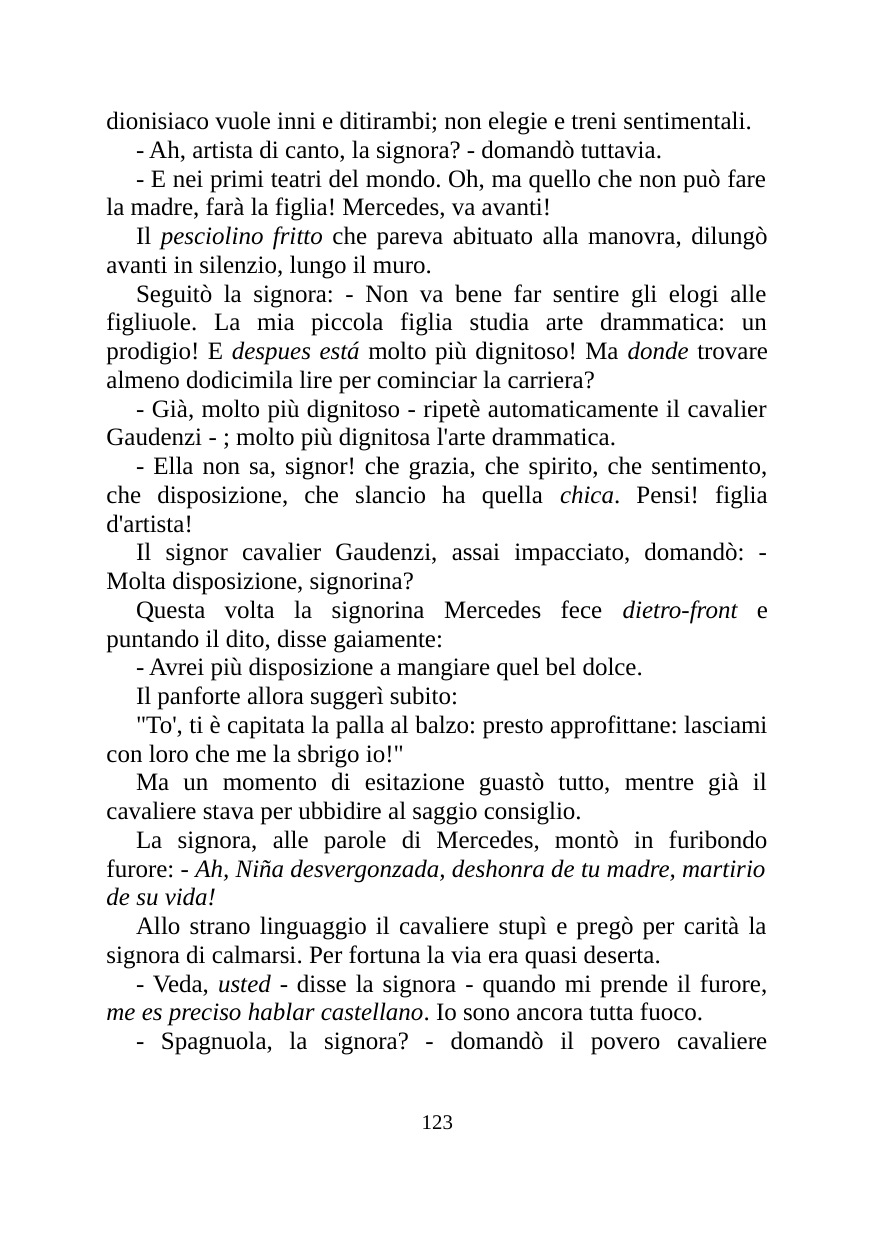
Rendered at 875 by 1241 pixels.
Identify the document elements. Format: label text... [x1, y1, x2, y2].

text - Spagnuola, la signora? - domandò il povero cavaliere [106, 1026, 768, 1055]
text Allo strano linguaggio il cavaliere stupì e pregò per carità la signora di calmarsi. Per fortuna la via era quasi deserta. [106, 911, 768, 969]
text Seguitò la signora: - Non va bene far sentire gli elogi alle figliuole. La mia piccola figlia studia arte drammatica: un prodigio! E despues está molto più dignitoso! Ma donde trovare almeno dodicimila lire per cominciar la carriera? [106, 279, 768, 394]
text dionisiaco vuole inni e ditirambi; non elegie e treni sentimentali. [106, 106, 768, 135]
text Ma un momento di esitazione guastò tutto, mentre già il cavaliere stava per ubbidire al saggio consiglio. [106, 767, 768, 825]
text - Ah, artista di canto, la signora? - domandò tuttavia. [106, 135, 768, 164]
text Questa volta la signorina Mercedes fece dietro-front e puntando il dito, disse gaiamente: [106, 595, 768, 652]
text Il pesciolino fritto che pareva abituato alla manovra, dilungò avanti in silenzio, lungo il muro. [106, 221, 768, 279]
text - Veda, usted - disse la signora - quando mi prende il furore, me es preciso hablar castellano. Io sono ancora tutta fuoco. [106, 969, 768, 1026]
text "To', ti è capitata la palla al balzo: presto approfittane: lasciami con loro che me la sbrigo io!" [106, 710, 768, 767]
text La signora, alle parole di Mercedes, montò in furibondo furore: - Ah, Niña desvergonzada, deshonra de tu madre, martirio de su vida! [106, 825, 768, 911]
text - E nei primi teatri del mondo. Oh, ma quello che non può fare la madre, farà la figlia! Mercedes, va avanti! [106, 164, 768, 221]
text - Ella non sa, signor! che grazia, che spirito, che sentimento, che disposizione, che slancio ha quella chica. Pensi! figlia d'artista! [106, 451, 768, 537]
text Il signor cavalier Gaudenzi, assai impacciato, domandò: - Molta disposizione, signorina? [106, 537, 768, 595]
text - Già, molto più dignitoso - ripetè automaticamente il cavalier Gaudenzi - ; molto più dignitosa l'arte drammatica. [106, 394, 768, 451]
text - Avrei più disposizione a mangiare quel bel dolce. [106, 652, 768, 681]
text Il panforte allora suggerì subito: [106, 681, 768, 710]
